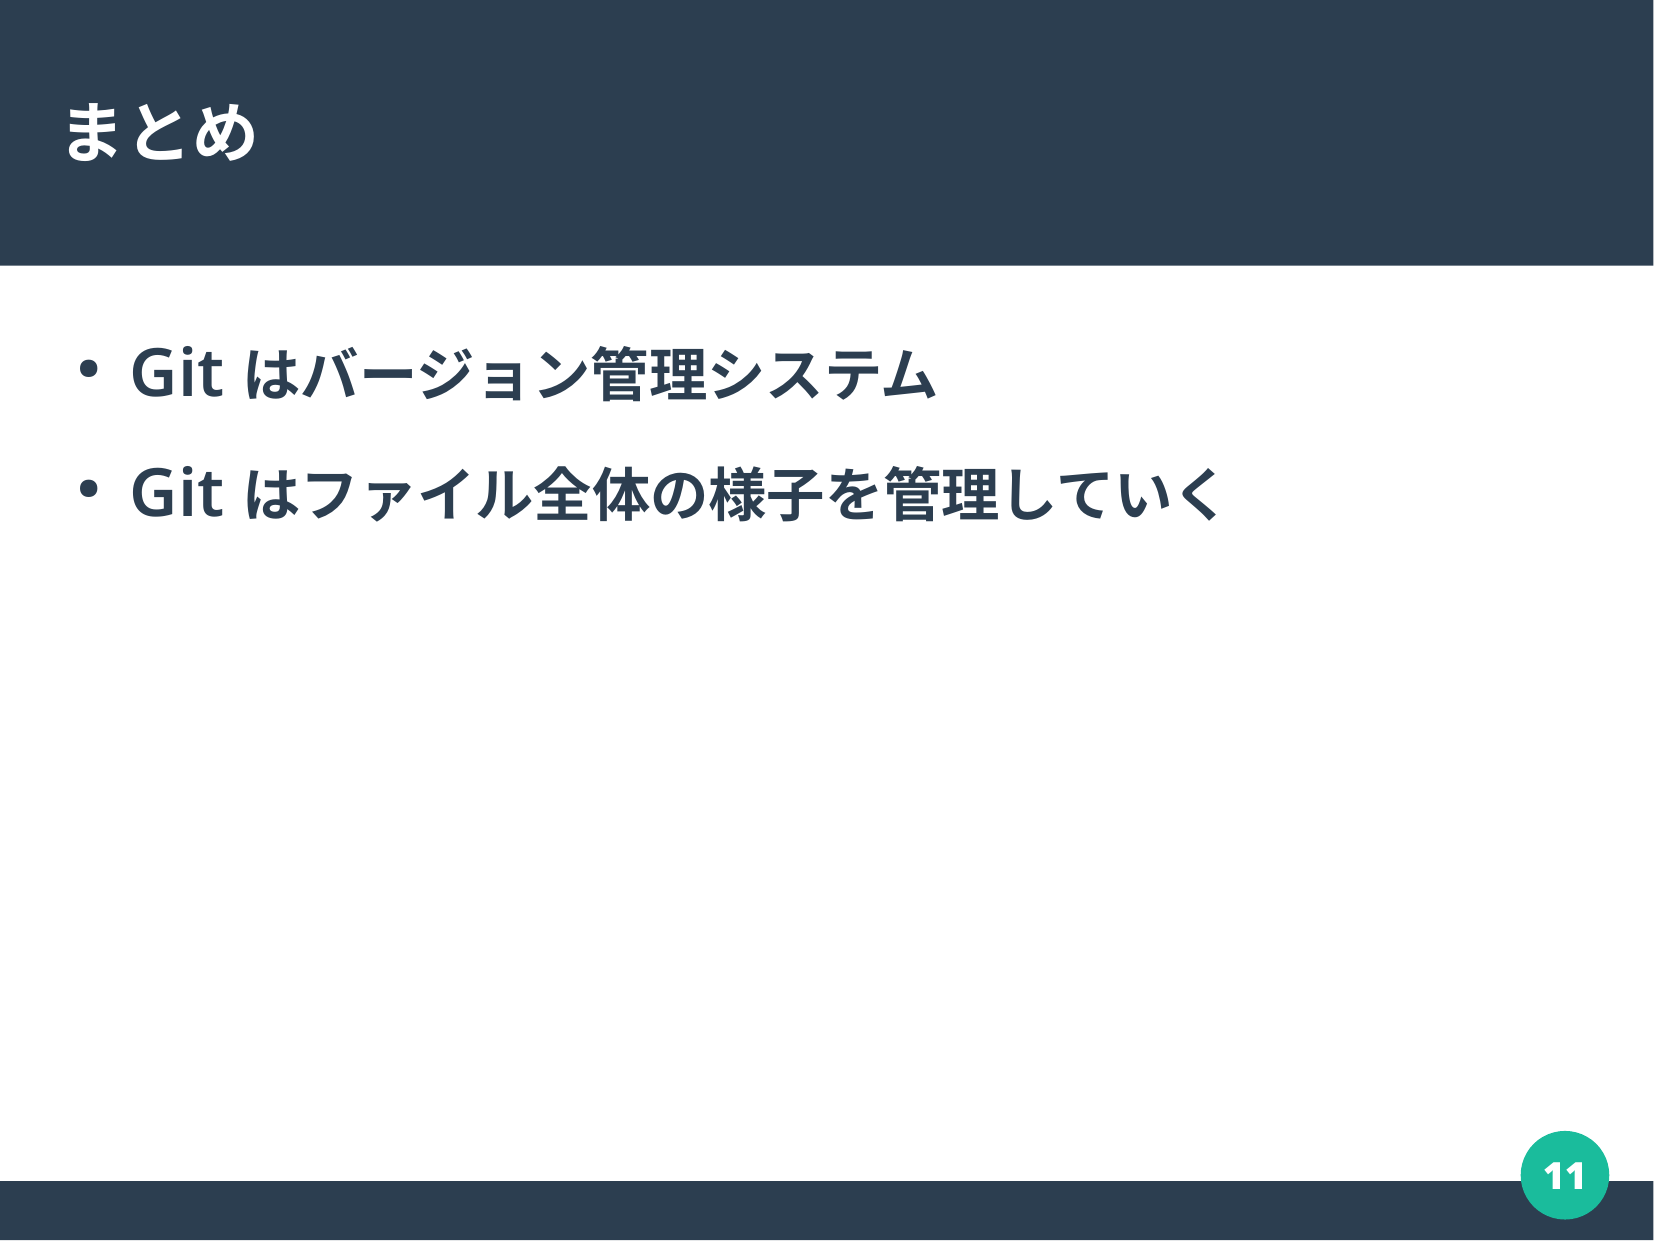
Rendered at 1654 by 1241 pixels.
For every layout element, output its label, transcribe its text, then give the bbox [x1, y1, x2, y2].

list Gitはバージョン管理システム Gitはファイル全体の様子を管理していく [59, 324, 1595, 1152]
title まとめ [59, 49, 1595, 207]
